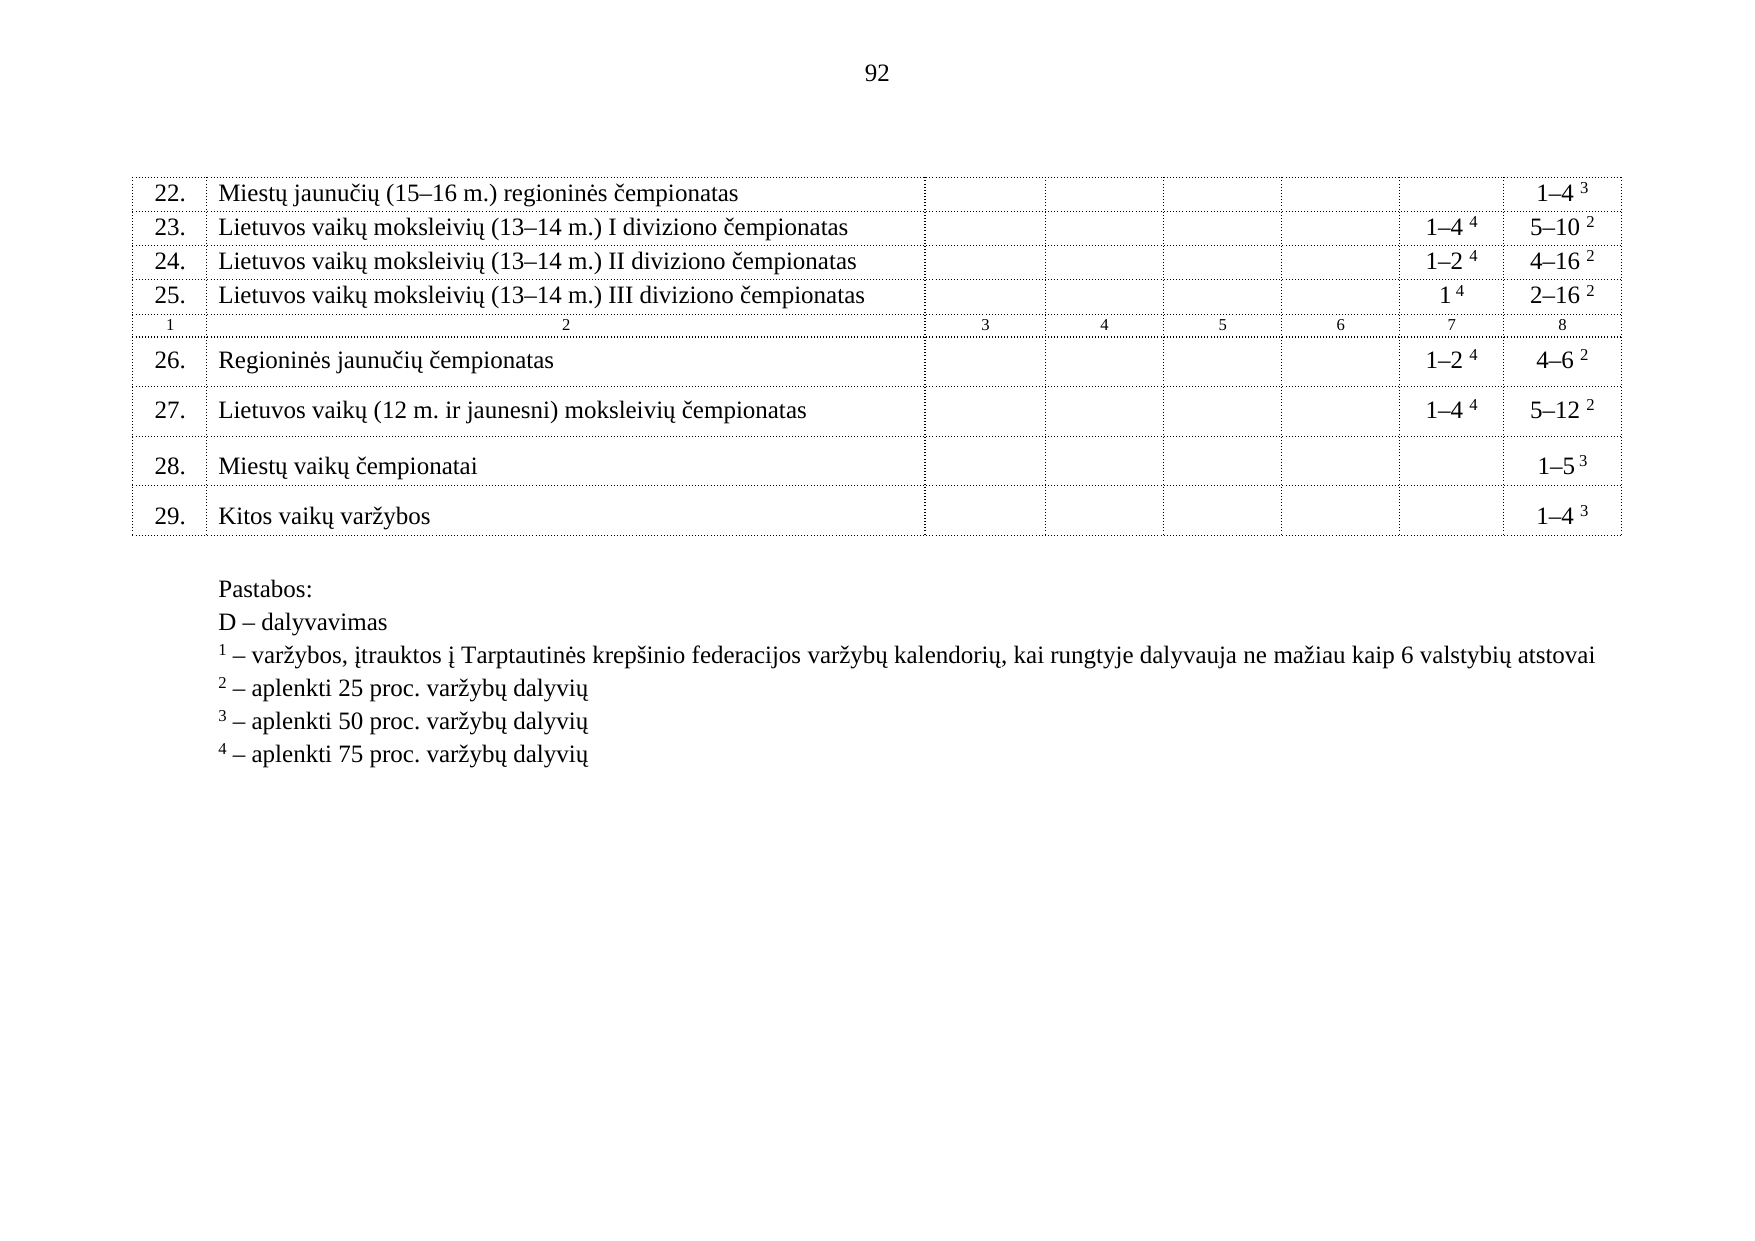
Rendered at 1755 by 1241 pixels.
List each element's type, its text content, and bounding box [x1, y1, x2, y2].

table_cell 29. [133, 485, 207, 535]
table_cell 7 [1400, 314, 1503, 336]
table_cell 2–16 2 [1503, 279, 1621, 313]
table_cell [207, 535, 925, 574]
table_cell 1–2 4 [1400, 336, 1503, 386]
table_cell Lietuvos vaikų moksleivių (13–14 m.) III diviziono čempionatas [207, 279, 925, 313]
table_cell 5–10 2 [1503, 211, 1621, 245]
table_cell [1164, 485, 1282, 535]
table_cell [1045, 177, 1163, 211]
table_cell [925, 535, 1045, 574]
table_cell 22. [133, 177, 207, 211]
table_cell 6 [1282, 314, 1400, 336]
table_cell Miestų jaunučių (15–16 m.) regioninės čempionatas [207, 177, 925, 211]
table_cell 1–4 3 [1503, 177, 1621, 211]
table_cell Pastabos: D – dalyvavimas 1 – varžybos, įtrauktos į Tarptautinės krepšinio federacijos varžybų kalendorių, kai rungtyje dalyvauja ne mažiau kaip 6 valstybių atstovai 2 – aplenkti 25 proc. varžybų dalyvių 3 – aplenkti 50 proc. varžybų dalyvių 4 – aplenkti 75 proc. varžybų dalyvių [207, 574, 1621, 772]
table_cell 1–4 3 [1503, 485, 1621, 535]
table_cell [925, 177, 1045, 211]
table_cell 1–4 4 [1400, 386, 1503, 436]
table_cell 5 [1164, 314, 1282, 336]
table_cell 1 [133, 314, 207, 336]
table_cell [1400, 535, 1503, 574]
table_cell Regioninės jaunučių čempionatas [207, 336, 925, 386]
table_cell [925, 336, 1045, 386]
table_cell [133, 574, 207, 772]
table_cell Lietuvos vaikų moksleivių (13–14 m.) I diviziono čempionatas [207, 211, 925, 245]
table_cell 4–16 2 [1503, 245, 1621, 279]
table_cell Lietuvos vaikų (12 m. ir jaunesni) moksleivių čempionatas [207, 386, 925, 436]
table_cell [1045, 245, 1163, 279]
table_cell [1164, 386, 1282, 436]
table_cell [133, 535, 207, 574]
table_cell [925, 485, 1045, 535]
table_cell [1045, 485, 1163, 535]
table_cell 1–4 4 [1400, 211, 1503, 245]
table_cell 23. [133, 211, 207, 245]
table_cell 2 [207, 314, 925, 336]
table_cell [1164, 245, 1282, 279]
table_cell [1282, 485, 1400, 535]
table_cell [1164, 279, 1282, 313]
table_cell 28. [133, 436, 207, 485]
table_cell [925, 436, 1045, 485]
table_cell 3 [925, 314, 1045, 336]
table_cell [925, 211, 1045, 245]
table_cell [1282, 245, 1400, 279]
table_cell 24. [133, 245, 207, 279]
table_cell [925, 386, 1045, 436]
table_cell [1164, 211, 1282, 245]
table_cell 8 [1503, 314, 1621, 336]
table_cell 25. [133, 279, 207, 313]
table_cell [1400, 436, 1503, 485]
table_cell [1400, 485, 1503, 535]
table_cell [1045, 336, 1163, 386]
table_cell [1164, 177, 1282, 211]
table_cell [1282, 336, 1400, 386]
table_cell 5–12 2 [1503, 386, 1621, 436]
table_cell [1045, 386, 1163, 436]
table_cell [1282, 279, 1400, 313]
table_cell [1282, 436, 1400, 485]
table_cell 27. [133, 386, 207, 436]
table_cell 1–5 3 [1503, 436, 1621, 485]
table_cell [1164, 535, 1282, 574]
table_cell [1282, 211, 1400, 245]
table_cell Kitos vaikų varžybos [207, 485, 925, 535]
table_cell 4 [1045, 314, 1163, 336]
table_cell [1045, 436, 1163, 485]
table_cell Miestų vaikų čempionatai [207, 436, 925, 485]
table_cell [1164, 436, 1282, 485]
table_cell 1–2 4 [1400, 245, 1503, 279]
table_cell 1 4 [1400, 279, 1503, 313]
table_cell [925, 245, 1045, 279]
table_cell [1400, 177, 1503, 211]
table_cell [1282, 177, 1400, 211]
table_cell [1045, 535, 1163, 574]
table_cell [1045, 279, 1163, 313]
table_cell Lietuvos vaikų moksleivių (13–14 m.) II diviziono čempionatas [207, 245, 925, 279]
table_cell [1282, 386, 1400, 436]
table_cell [1282, 535, 1400, 574]
table_cell 4–6 2 [1503, 336, 1621, 386]
table_cell [925, 279, 1045, 313]
table_cell [1164, 336, 1282, 386]
table_cell 26. [133, 336, 207, 386]
table_cell [1503, 535, 1621, 574]
table_cell [1045, 211, 1163, 245]
